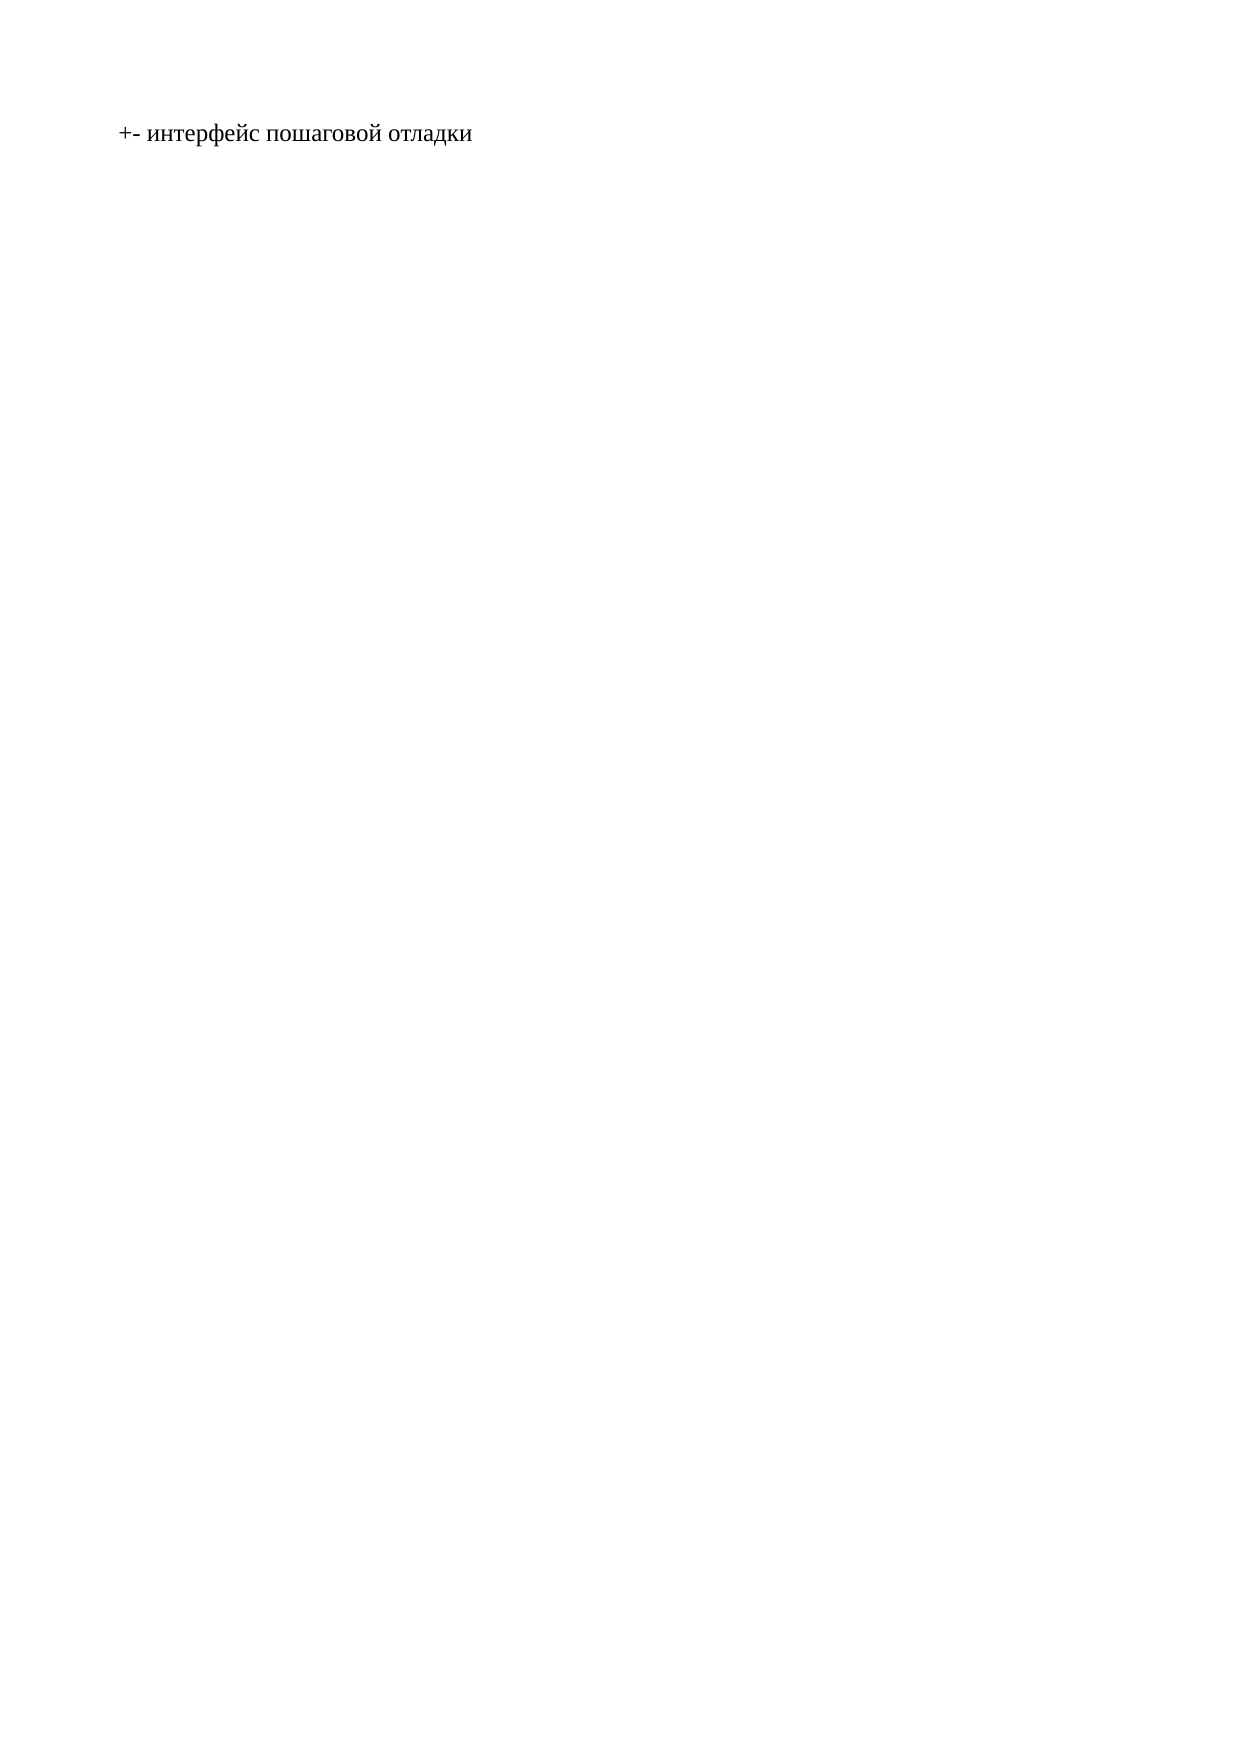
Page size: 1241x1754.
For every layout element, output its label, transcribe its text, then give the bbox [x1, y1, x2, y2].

text +- интерфейс пошаговой отладки [118, 118, 1122, 147]
